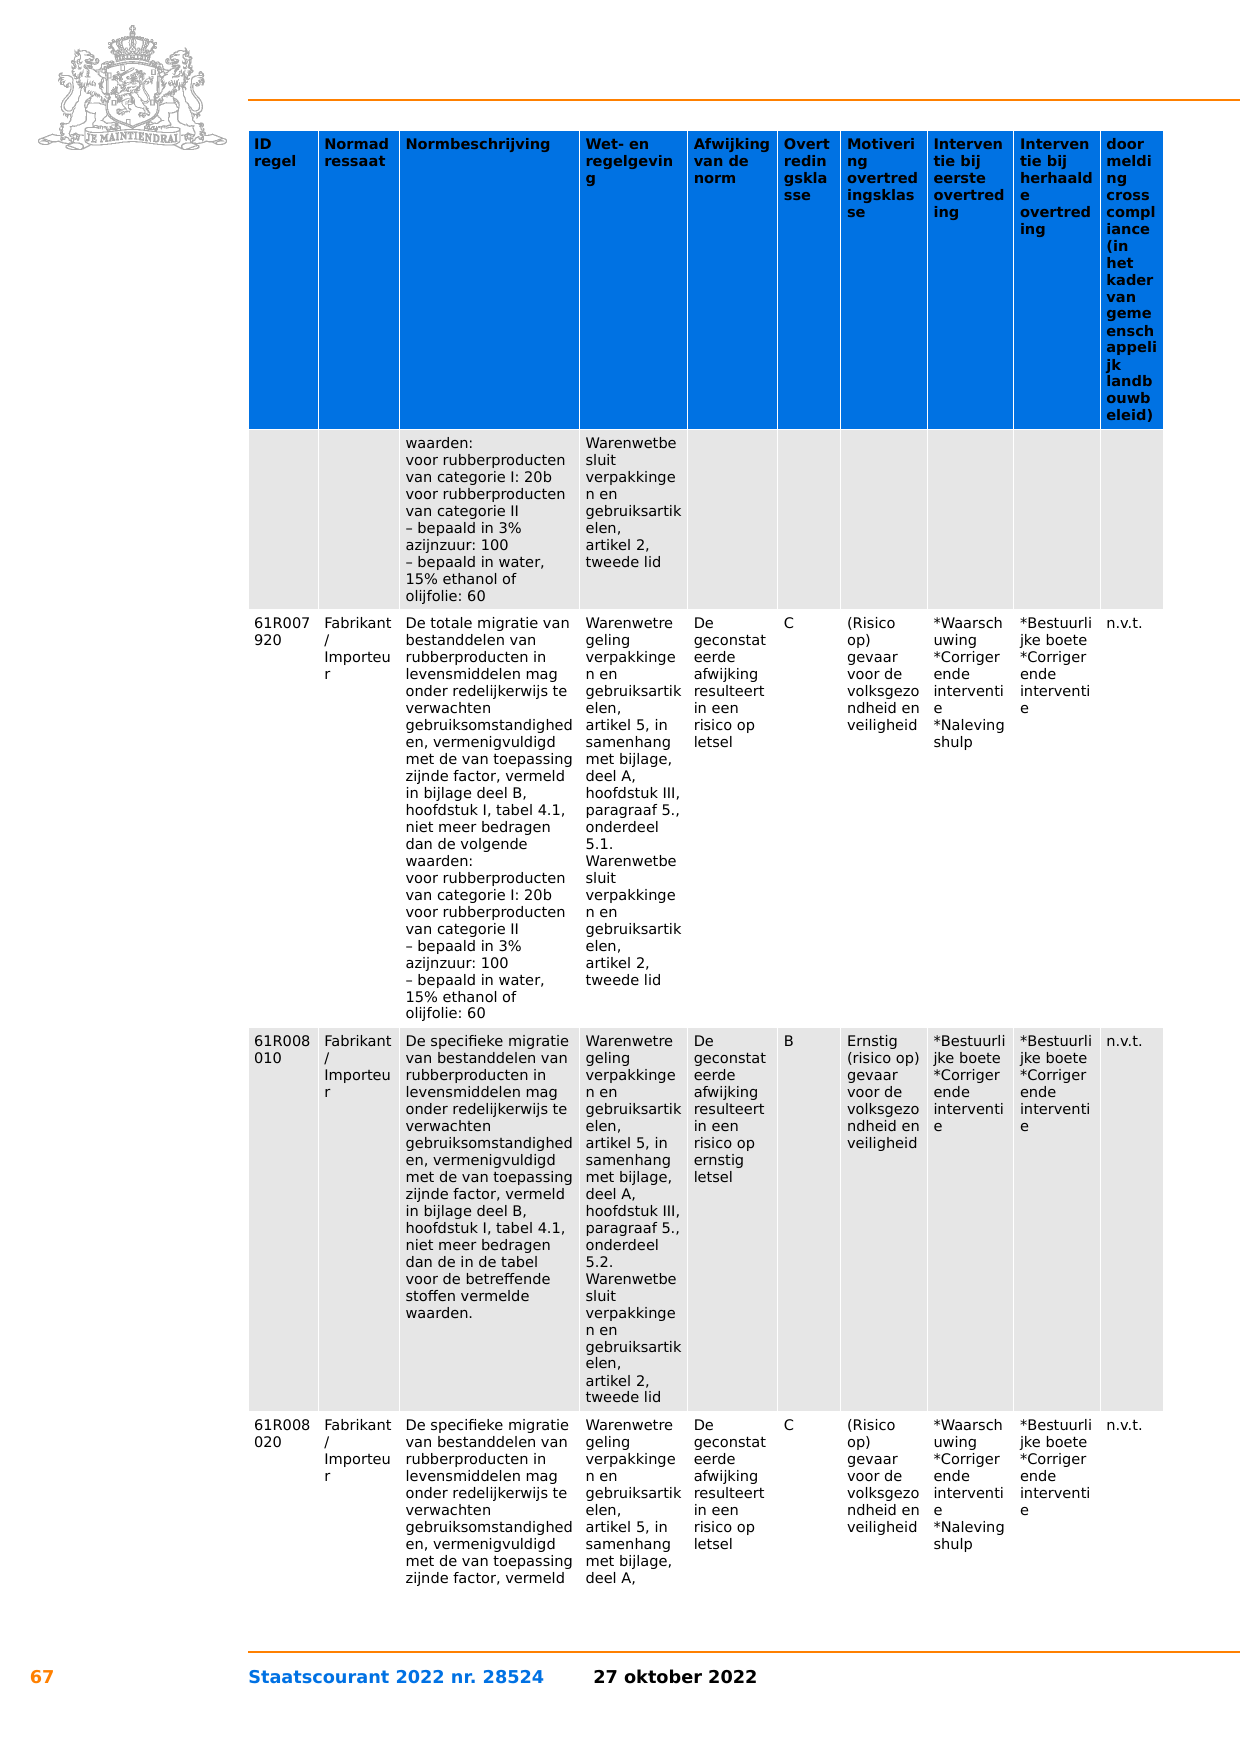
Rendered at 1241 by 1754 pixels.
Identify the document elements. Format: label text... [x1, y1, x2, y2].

table_header ID regel [249, 131, 318, 429]
table_cell (Risico op) gevaar voor de volksgezondheid en veiligheid [841, 610, 927, 1027]
table_cell waarden: voor rubberproducten van categorie I: 20b voor rubberproducten van categorie II – bepaald in 3% azijnzuur: 100 – bepaald in water, 15% ethanol of olijfolie: 60 [400, 430, 579, 609]
table_cell De specifieke migratie van bestanddelen van rubberproducten in levensmiddelen mag onder redelijkerwijs te verwachten gebruiksomstandigheden, vermenigvuldigd met de van toepassing zijnde factor, vermeld in bijlage deel B, hoofdstuk I, tabel 4.1, niet meer bedragen dan de in de tabel voor de betreffende stoffen vermelde waarden. [400, 1028, 579, 1411]
table_cell *Bestuurlijke boete *Corrigerende interventie [1014, 1412, 1100, 1591]
table_header Afwijking van de norm [688, 131, 777, 429]
table_cell Fabrikant / Importeur [319, 610, 399, 1027]
table_cell B [778, 1028, 840, 1411]
table_cell n.v.t. [1101, 1028, 1163, 1411]
table_cell *Bestuurlijke boete *Corrigerende interventie [1014, 1028, 1100, 1411]
table_cell De geconstateerde afwijking resulteert in een risico op letsel [688, 610, 777, 1027]
table_cell [319, 430, 399, 609]
table_cell De totale migratie van bestanddelen van rubberproducten in levensmiddelen mag onder redelijkerwijs te verwachten gebruiksomstandigheden, vermenigvuldigd met de van toepassing zijnde factor, vermeld in bijlage deel B, hoofdstuk I, tabel 4.1, niet meer bedragen dan de volgende waarden: voor rubberproducten van categorie I: 20b voor rubberproducten van categorie II – bepaald in 3% azijnzuur: 100 – bepaald in water, 15% ethanol of olijfolie: 60 [400, 610, 579, 1027]
table_cell [249, 430, 318, 609]
table_header Wet- en regelgeving [580, 131, 687, 429]
table_header Motivering overtredingsklasse [841, 131, 927, 429]
table_cell Warenwetbesluit verpakkingen en gebruiksartikelen, artikel 2, tweede lid [580, 430, 687, 609]
table_cell 61R007920 [249, 610, 318, 1027]
table_cell Ernstig (risico op) gevaar voor de volksgezondheid en veiligheid [841, 1028, 927, 1411]
table_header Interventie bij eerste overtreding [928, 131, 1013, 429]
table_cell *Waarschuwing *Corrigerende interventie *Nalevingshulp [928, 1412, 1013, 1591]
table_cell 61R008020 [249, 1412, 318, 1591]
table_cell Warenwetregeling verpakkingen en gebruiksartikelen, artikel 5, in samenhang met bijlage, deel A, hoofdstuk III, paragraaf 5., onderdeel 5.1. Warenwetbesluit verpakkingen en gebruiksartikelen, artikel 2, tweede lid [580, 610, 687, 1027]
table_cell C [778, 610, 840, 1027]
table_cell [928, 430, 1013, 609]
table_cell 61R008010 [249, 1028, 318, 1411]
table_cell *Bestuurlijke boete *Corrigerende interventie [1014, 610, 1100, 1027]
table_header Normadressaat [319, 131, 399, 429]
table_cell *Waarschuwing *Corrigerende interventie *Nalevingshulp [928, 610, 1013, 1027]
table_cell (Risico op) gevaar voor de volksgezondheid en veiligheid [841, 1412, 927, 1591]
table_cell Fabrikant / Importeur [319, 1028, 399, 1411]
table_header Interventie bij herhaalde overtreding [1014, 131, 1100, 429]
table_cell Warenwetregeling verpakkingen en gebruiksartikelen, artikel 5, in samenhang met bijlage, deel A, hoofdstuk III, paragraaf 5., onderdeel 5.2. Warenwetbesluit verpakkingen en gebruiksartikelen, artikel 2, tweede lid [580, 1028, 687, 1411]
table_cell De geconstateerde afwijking resulteert in een risico op ernstig letsel [688, 1028, 777, 1411]
table_cell De geconstateerde afwijking resulteert in een risico op letsel [688, 1412, 777, 1591]
table_cell [688, 430, 777, 609]
table_header Normbeschrijving [400, 131, 579, 429]
table_cell *Bestuurlijke boete *Corrigerende interventie [928, 1028, 1013, 1411]
table_cell Warenwetregeling verpakkingen en gebruiksartikelen, artikel 5, in samenhang met bijlage, deel A, [580, 1412, 687, 1591]
table_cell n.v.t. [1101, 610, 1163, 1027]
table_cell De specifieke migratie van bestanddelen van rubberproducten in levensmiddelen mag onder redelijkerwijs te verwachten gebruiksomstandigheden, vermenigvuldigd met de van toepassing zijnde factor, vermeld [400, 1412, 579, 1591]
table_cell [778, 430, 840, 609]
table_cell [841, 430, 927, 609]
table_cell [1014, 430, 1100, 609]
picture [38, 25, 227, 150]
table_cell Fabrikant / Importeur [319, 1412, 399, 1591]
table_header Overtredingsklasse [778, 131, 840, 429]
table_cell [1101, 430, 1163, 609]
table_cell C [778, 1412, 840, 1591]
table_header doormelding cross compliance (in het kader van gemeenschappelijk landbouwbeleid) [1101, 131, 1163, 429]
table_cell n.v.t. [1101, 1412, 1163, 1591]
